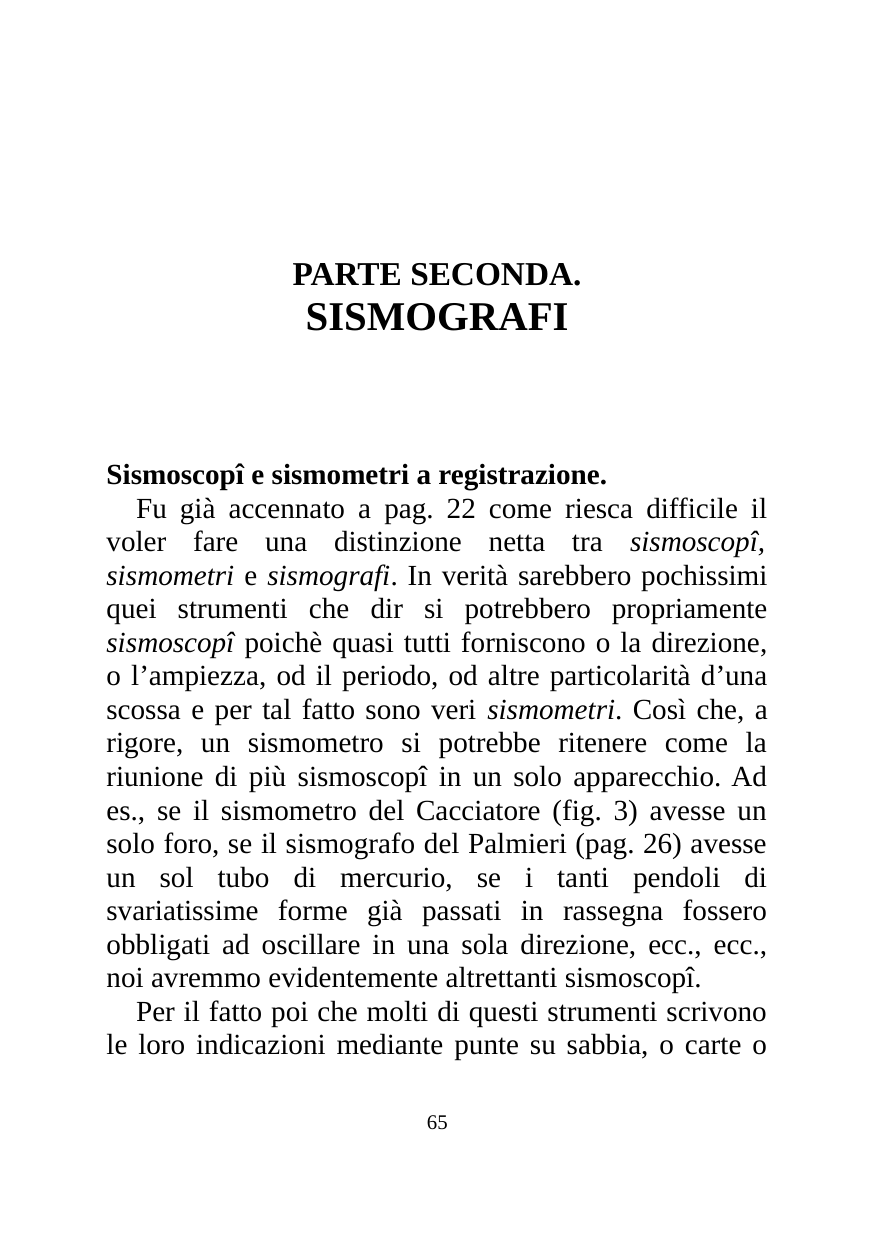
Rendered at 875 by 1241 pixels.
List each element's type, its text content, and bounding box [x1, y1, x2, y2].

text Fu già accennato a pag. 22 come riesca difficile il voler fare una distinzione netta tra sismoscopî, sismometri e sismografi. In verità sarebbero pochissimi quei strumenti che dir si potrebbero propriamente sismoscopî poichè quasi tutti forniscono o la direzione, o l’ampiezza, od il periodo, od altre particolarità d’una scossa e per tal fatto sono veri sismometri. Così che, a rigore, un sismometro si potrebbe ritenere come la riunione di più sismoscopî in un solo apparecchio. Ad es., se il sismometro del Cacciatore (fig. 3) avesse un solo foro, se il sismografo del Palmieri (pag. 26) avesse un sol tubo di mercurio, se i tanti pendoli di svariatissime forme già passati in rassegna fossero obbligati ad oscillare in una sola direzione, ecc., ecc., noi avremmo evidentemente altrettanti sismoscopî. [106, 491, 768, 994]
subtitle Sismoscopî e sismometri a registrazione. [106, 457, 768, 491]
text Per il fatto poi che molti di questi strumenti scrivono le loro indicazioni mediante punte su sabbia, o carte o [106, 994, 768, 1061]
subtitle PARTE SECONDA. SISMOGRAFI [106, 254, 768, 339]
